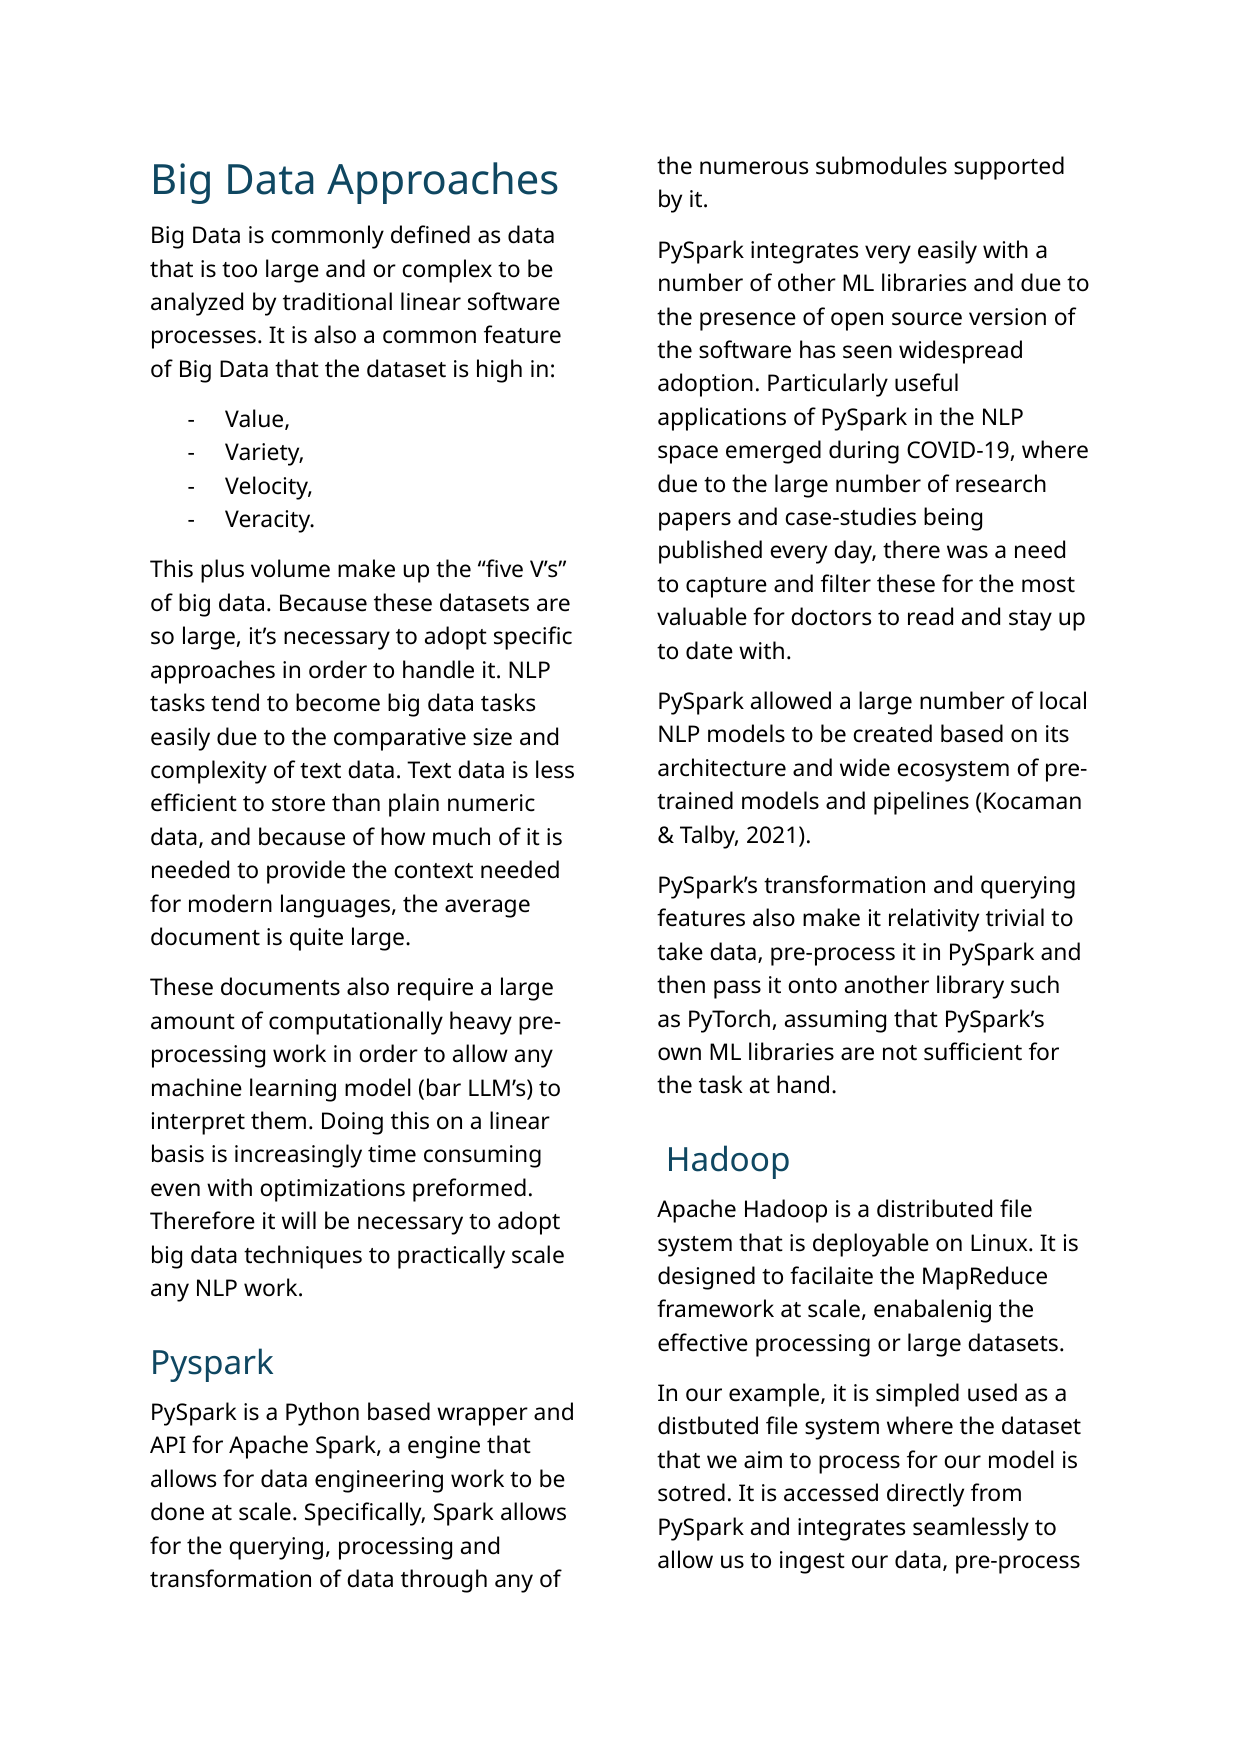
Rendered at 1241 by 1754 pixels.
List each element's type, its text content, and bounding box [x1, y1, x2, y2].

text PySpark’s transformation and querying features also make it relativity trivial to take data, pre-process it in PySpark and then pass it onto another library such as PyTorch, assuming that PySpark’s own ML libraries are not sufficient for the task at hand. [657, 869, 1090, 1101]
list Velocity, [187, 470, 583, 501]
list Value, [187, 403, 583, 434]
text In our example, it is simpled used as a distbuted file system where the dataset that we aim to process for our model is sotred. It is accessed directly from PySpark and integrates seamlessly to allow us to ingest our data, pre-process [657, 1377, 1090, 1575]
list Variety, [187, 436, 583, 468]
subtitle Pyspark [150, 1339, 583, 1384]
text These documents also require a large amount of computationally heavy pre-processing work in order to allow any machine learning model (bar LLM’s) to interpret them. Doing this on a linear basis is increasingly time consuming even with optimizations preformed. Therefore it will be necessary to adopt big data techniques to practically scale any NLP work. [150, 971, 583, 1303]
text Apache Hadoop is a distributed file system that is deployable on Linux. It is designed to facilaite the MapReduce framework at scale, enabalenig the effective processing or large datasets. [657, 1193, 1090, 1358]
text This plus volume make up the “five V’s” of big data. Because these datasets are so large, it’s necessary to adopt specific approaches in order to handle it. NLP tasks tend to become big data tasks easily due to the comparative size and complexity of text data. Text data is less efficient to store than plain numeric data, and because of how much of it is needed to provide the context needed for modern languages, the average document is quite large. [150, 553, 583, 952]
text PySpark is a Python based wrapper and API for Apache Spark, a engine that allows for data engineering work to be done at scale. Specifically, Spark allows for the querying, processing and transformation of data through any of [150, 1396, 583, 1594]
text PySpark integrates very easily with a number of other ML libraries and due to the presence of open source version of the software has seen widespread adoption. Particularly useful applications of PySpark in the NLP space emerged during COVID-19, where due to the large number of research papers and case-studies being published every day, there was a need to capture and filter these for the most valuable for doctors to read and stay up to date with. [657, 233, 1090, 666]
text PySpark allowed a large number of local NLP models to be created based on its architecture and wide ecosystem of pre-trained models and pipelines (Kocaman & Talby, 2021). [657, 685, 1090, 850]
subtitle Hadoop [657, 1136, 1090, 1182]
text Big Data is commonly defined as data that is too large and or complex to be analyzed by traditional linear software processes. It is also a common feature of Big Data that the dataset is high in: [150, 219, 583, 384]
list Veracity. [187, 503, 583, 534]
subtitle Big Data Approaches [150, 150, 583, 207]
text the numerous submodules supported by it. [657, 150, 1090, 215]
